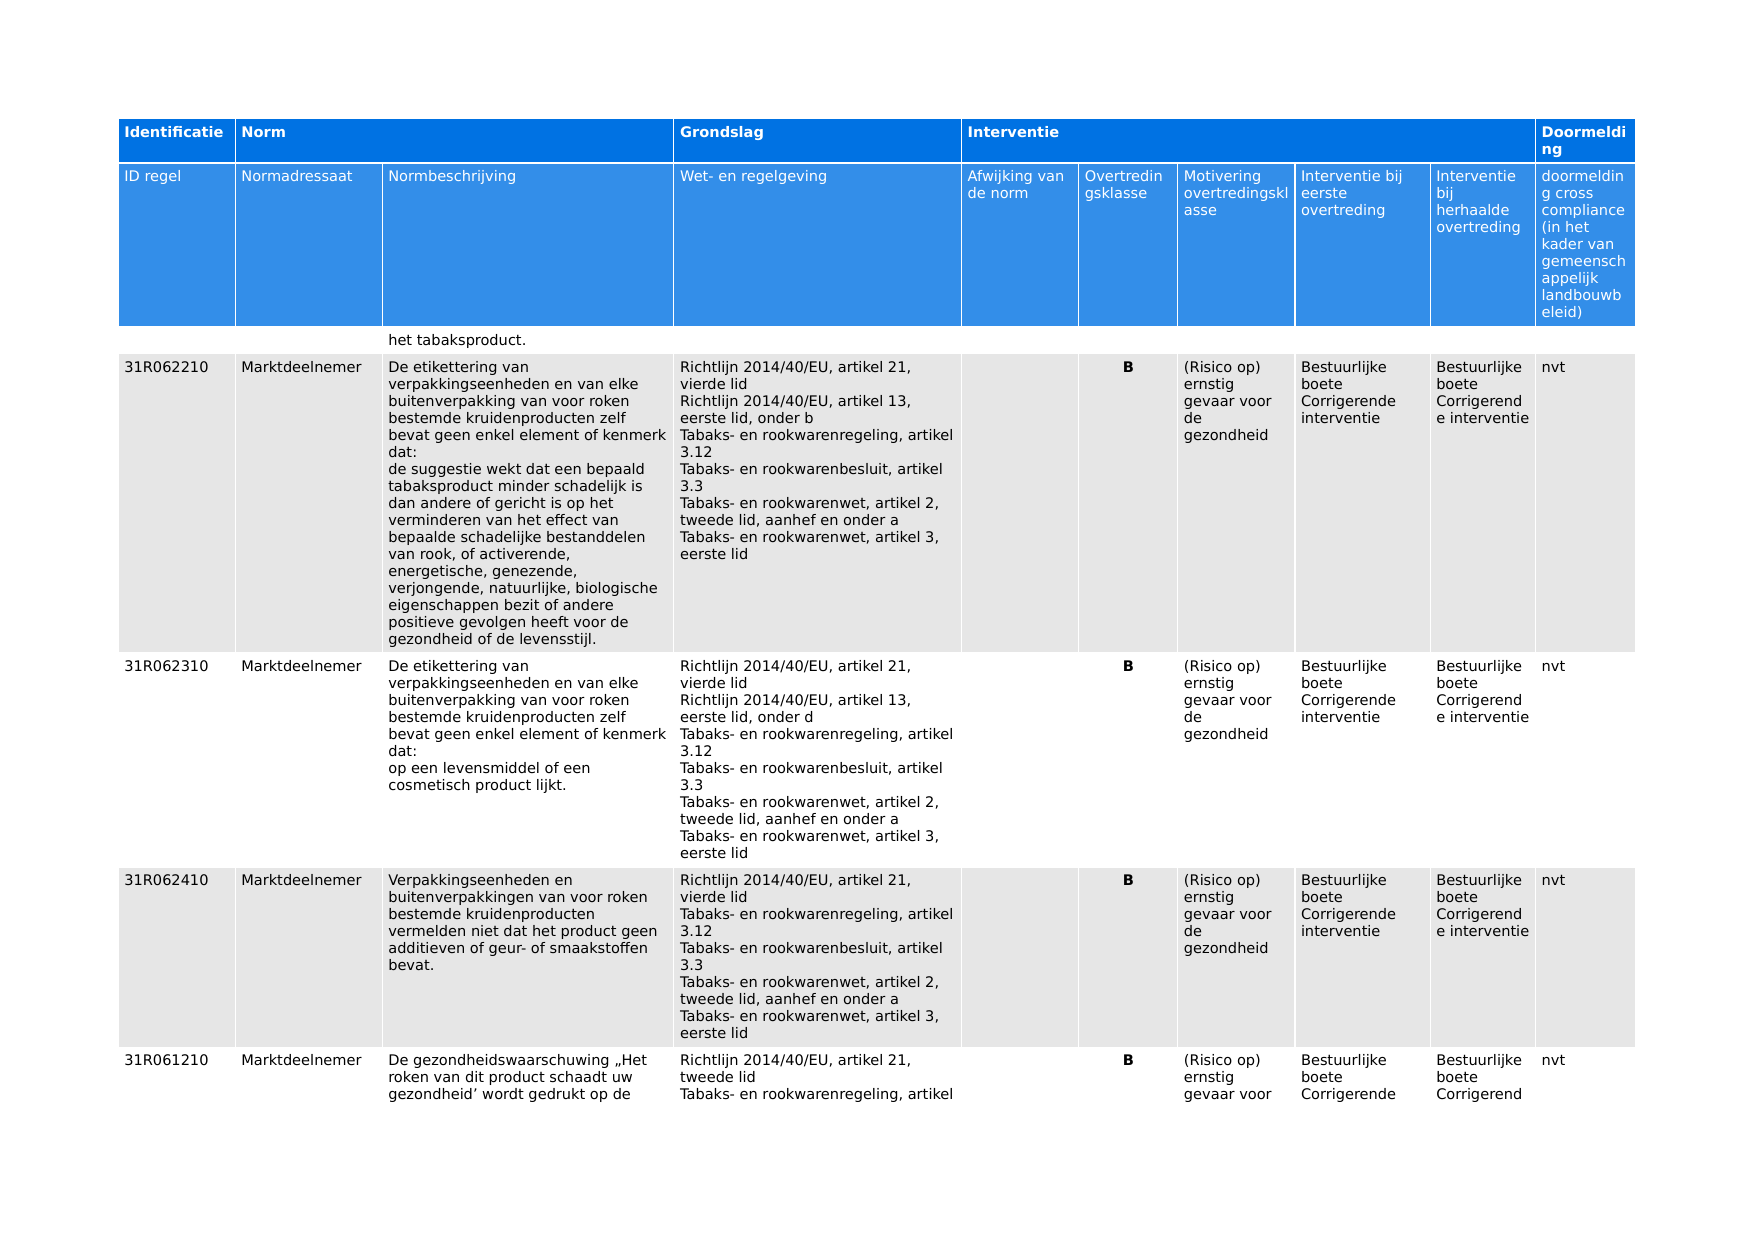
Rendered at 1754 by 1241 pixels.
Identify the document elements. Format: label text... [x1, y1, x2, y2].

table_cell Richtlijn 2014/40/EU, artikel 21, vierde lid Tabaks- en rookwarenregeling, artikel 3.12 Tabaks- en rookwarenbesluit, artikel 3.3 Tabaks- en rookwarenwet, artikel 2, tweede lid, aanhef en onder a Tabaks- en rookwarenwet, artikel 3, eerste lid [674, 868, 961, 1047]
table_cell (Risico op) ernstig gevaar voor [1178, 1048, 1294, 1108]
table_cell [962, 653, 1078, 866]
table_cell 31R062210 [119, 354, 235, 652]
table_cell Bestuurlijke boete Corrigerende interventie [1296, 354, 1430, 652]
table_cell Richtlijn 2014/40/EU, artikel 21, vierde lid Richtlijn 2014/40/EU, artikel 13, eerste lid, onder d Tabaks- en rookwarenregeling, artikel 3.12 Tabaks- en rookwarenbesluit, artikel 3.3 Tabaks- en rookwarenwet, artikel 2, tweede lid, aanhef en onder a Tabaks- en rookwarenwet, artikel 3, eerste lid [674, 653, 961, 866]
table_cell Bestuurlijke boete Corrigerende [1296, 1048, 1430, 1108]
table_cell Bestuurlijke boete Corrigerende interventie [1431, 354, 1535, 652]
table_header Doormelding [1536, 119, 1635, 162]
table_cell Wet- en regelgeving [674, 164, 961, 326]
table_header Grondslag [674, 119, 961, 162]
table_cell Bestuurlijke boete Corrigerende interventie [1431, 868, 1535, 1047]
table_cell ID regel [119, 164, 235, 326]
table_cell Marktdeelnemer [236, 1048, 382, 1108]
table_cell [119, 327, 235, 353]
table_cell 31R061210 [119, 1048, 235, 1108]
table_cell B [1079, 868, 1177, 1047]
table_cell Interventie bij eerste overtreding [1296, 164, 1430, 326]
table_cell B [1079, 354, 1177, 652]
table_cell [1296, 327, 1430, 353]
table_cell [674, 327, 961, 353]
table_cell [1431, 327, 1535, 353]
table_cell [236, 327, 382, 353]
table_cell (Risico op) ernstig gevaar voor de gezondheid [1178, 653, 1294, 866]
table_cell [1536, 327, 1635, 353]
table_header Interventie [962, 119, 1535, 162]
table_cell De etikettering van verpakkingseenheden en van elke buitenverpakking van voor roken bestemde kruidenproducten zelf bevat geen enkel element of kenmerk dat: op een levensmiddel of een cosmetisch product lijkt. [383, 653, 673, 866]
table_cell [962, 1048, 1078, 1108]
table_cell Marktdeelnemer [236, 354, 382, 652]
table_cell 31R062410 [119, 868, 235, 1047]
table_cell B [1079, 653, 1177, 866]
table_cell Interventie bij herhaalde overtreding [1431, 164, 1535, 326]
table_cell Marktdeelnemer [236, 868, 382, 1047]
table_cell (Risico op) ernstig gevaar voor de gezondheid [1178, 354, 1294, 652]
table_cell [962, 327, 1078, 353]
table_cell Verpakkingseenheden en buitenverpakkingen van voor roken bestemde kruidenproducten vermelden niet dat het product geen additieven of geur- of smaakstoffen bevat. [383, 868, 673, 1047]
table_cell Bestuurlijke boete Corrigerende interventie [1296, 653, 1430, 866]
table_cell Afwijking van de norm [962, 164, 1078, 326]
table_cell [962, 354, 1078, 652]
table_cell Overtredingsklasse [1079, 164, 1177, 326]
table_header Norm [236, 119, 673, 162]
table_cell nvt [1536, 1048, 1635, 1108]
table_cell Bestuurlijke boete Corrigerende interventie [1296, 868, 1430, 1047]
table_cell Bestuurlijke boete Corrigerend [1431, 1048, 1535, 1108]
table_cell (Risico op) ernstig gevaar voor de gezondheid [1178, 868, 1294, 1047]
table_cell B [1079, 1048, 1177, 1108]
table_cell Motivering overtredingsklasse [1178, 164, 1294, 326]
table_cell nvt [1536, 354, 1635, 652]
table_cell Normadressaat [236, 164, 382, 326]
table_cell Normbeschrijving [383, 164, 673, 326]
table_cell [1178, 327, 1294, 353]
table_header Identificatie [119, 119, 235, 162]
table_cell Richtlijn 2014/40/EU, artikel 21, vierde lid Richtlijn 2014/40/EU, artikel 13, eerste lid, onder b Tabaks- en rookwarenregeling, artikel 3.12 Tabaks- en rookwarenbesluit, artikel 3.3 Tabaks- en rookwarenwet, artikel 2, tweede lid, aanhef en onder a Tabaks- en rookwarenwet, artikel 3, eerste lid [674, 354, 961, 652]
table_cell 31R062310 [119, 653, 235, 866]
table_cell Bestuurlijke boete Corrigerende interventie [1431, 653, 1535, 866]
table_cell Marktdeelnemer [236, 653, 382, 866]
table_cell De gezondheidswaarschuwing „Het roken van dit product schaadt uw gezondheid’ wordt gedrukt op de [383, 1048, 673, 1108]
table_cell [962, 868, 1078, 1047]
table_cell [1079, 327, 1177, 353]
table_cell Richtlijn 2014/40/EU, artikel 21, tweede lid Tabaks- en rookwarenregeling, artikel [674, 1048, 961, 1108]
table_cell doormelding cross compliance (in het kader van gemeenschappelijk landbouwbeleid) [1536, 164, 1635, 326]
table_cell nvt [1536, 868, 1635, 1047]
table_cell het tabaksproduct. [383, 327, 673, 353]
table_cell nvt [1536, 653, 1635, 866]
table_cell De etikettering van verpakkingseenheden en van elke buitenverpakking van voor roken bestemde kruidenproducten zelf bevat geen enkel element of kenmerk dat: de suggestie wekt dat een bepaald tabaksproduct minder schadelijk is dan andere of gericht is op het verminderen van het effect van bepaalde schadelijke bestanddelen van rook, of activerende, energetische, genezende, verjongende, natuurlijke, biologische eigenschappen bezit of andere positieve gevolgen heeft voor de gezondheid of de levensstijl. [383, 354, 673, 652]
